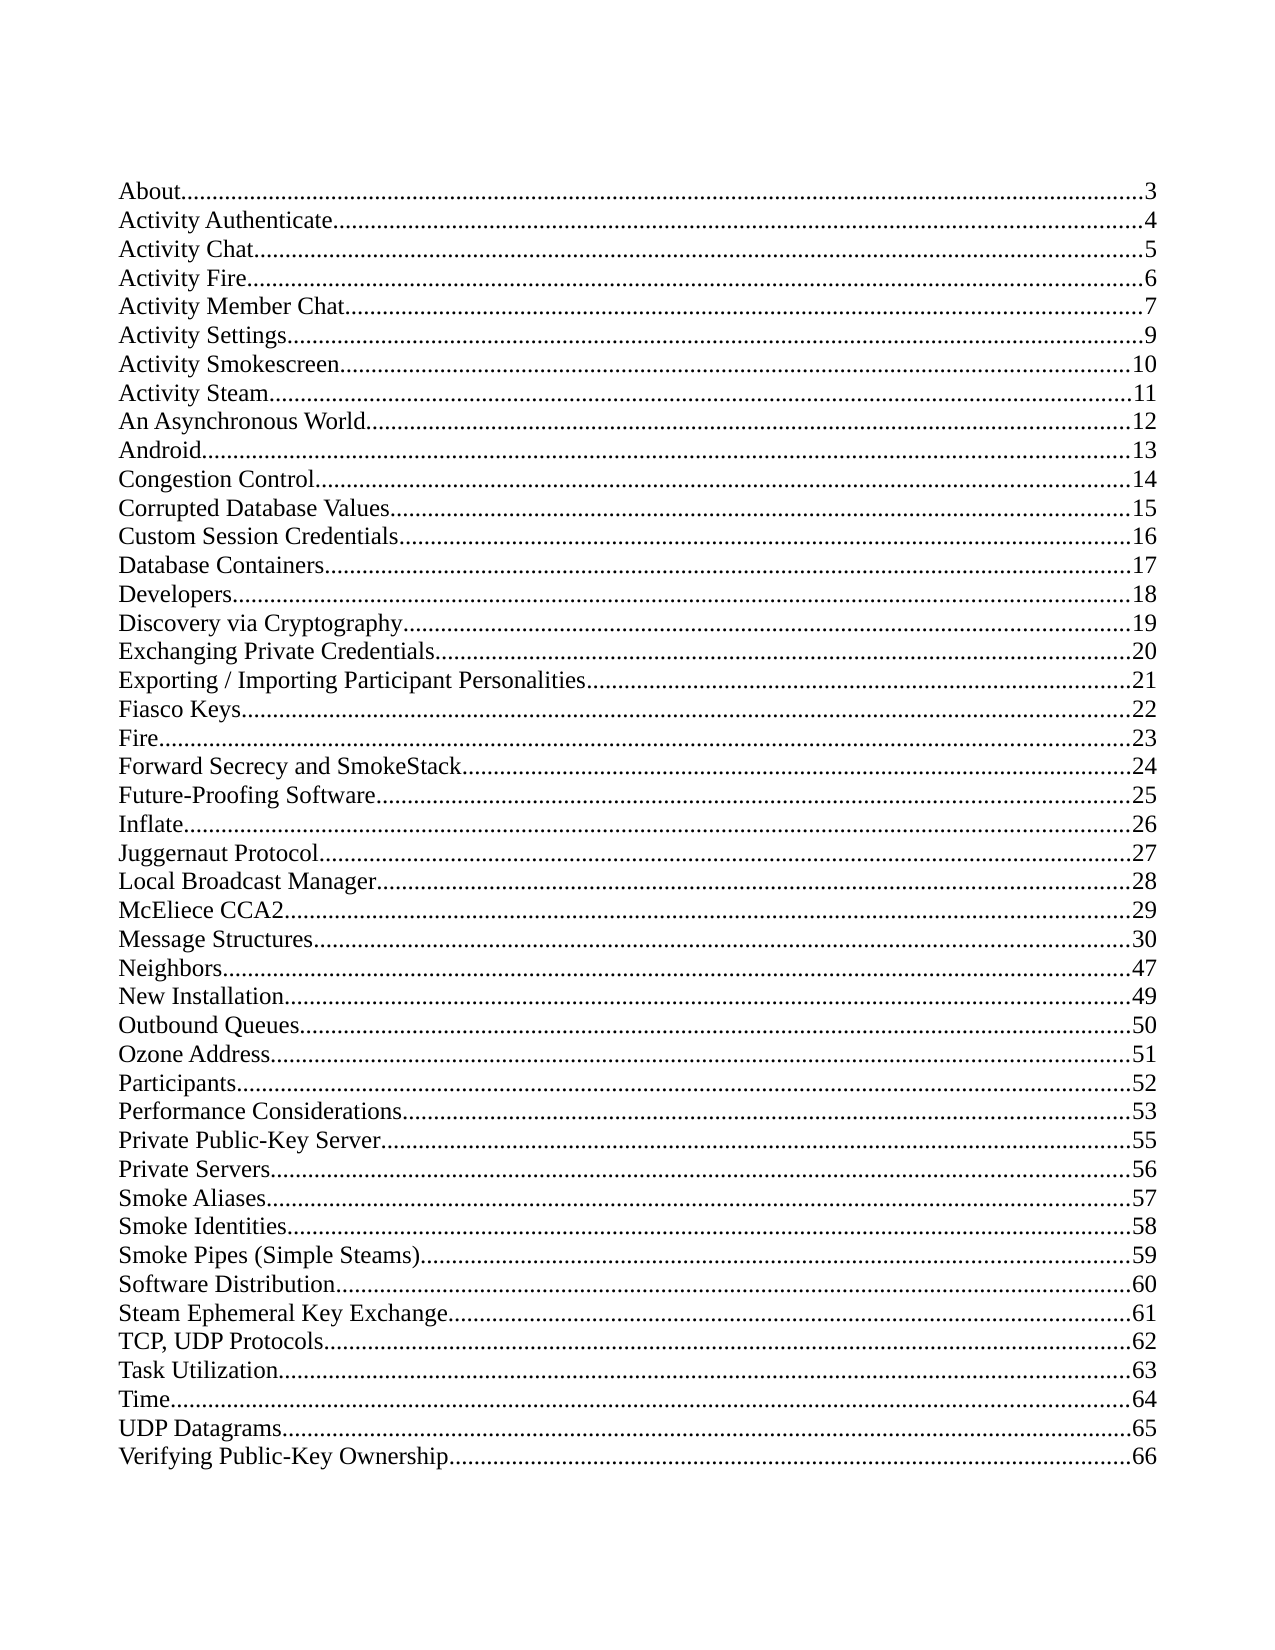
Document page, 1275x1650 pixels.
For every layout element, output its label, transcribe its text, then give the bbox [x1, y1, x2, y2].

text Private Public-Key Server 55 [118, 1125, 1157, 1154]
text Inflate 26 [118, 809, 1157, 838]
text Congestion Control 14 [118, 464, 1157, 493]
text Message Structures 30 [118, 924, 1157, 953]
text Verifying Public-Key Ownership 66 [118, 1441, 1157, 1470]
text Forward Secrecy and SmokeStack 24 [118, 751, 1157, 780]
text Activity Steam 11 [118, 378, 1157, 406]
text Discovery via Cryptography 19 [118, 608, 1157, 636]
text Future-Proofing Software 25 [118, 780, 1157, 809]
text Outbound Queues 50 [118, 1010, 1157, 1039]
text UDP Datagrams 65 [118, 1413, 1157, 1441]
text Task Utilization 63 [118, 1355, 1157, 1384]
text Corrupted Database Values 15 [118, 493, 1157, 521]
text Activity Smokescreen 10 [118, 349, 1157, 378]
text New Installation 49 [118, 981, 1157, 1010]
text Performance Considerations 53 [118, 1096, 1157, 1125]
text Smoke Pipes (Simple Steams) 59 [118, 1240, 1157, 1269]
text Juggernaut Protocol 27 [118, 838, 1157, 866]
text Ozone Address 51 [118, 1039, 1157, 1068]
text Database Containers 17 [118, 550, 1157, 579]
text Private Servers 56 [118, 1154, 1157, 1183]
text Exporting / Importing Participant Personalities 21 [118, 665, 1157, 694]
text Smoke Identities 58 [118, 1211, 1157, 1240]
text About 3 [118, 176, 1157, 205]
text Fire 23 [118, 723, 1157, 751]
text Activity Settings 9 [118, 320, 1157, 349]
text Activity Chat 5 [118, 234, 1157, 263]
text TCP, UDP Protocols 62 [118, 1326, 1157, 1355]
text Developers 18 [118, 579, 1157, 608]
text Activity Authenticate 4 [118, 205, 1157, 234]
text Neighbors 47 [118, 953, 1157, 981]
text Android 13 [118, 435, 1157, 464]
text Local Broadcast Manager 28 [118, 866, 1157, 895]
text Activity Fire 6 [118, 263, 1157, 291]
text Time 64 [118, 1384, 1157, 1413]
text Activity Member Chat 7 [118, 291, 1157, 320]
text Fiasco Keys 22 [118, 694, 1157, 723]
text Custom Session Credentials 16 [118, 521, 1157, 550]
text Smoke Aliases 57 [118, 1183, 1157, 1211]
text Participants 52 [118, 1068, 1157, 1096]
text Steam Ephemeral Key Exchange 61 [118, 1298, 1157, 1326]
text Exchanging Private Credentials 20 [118, 636, 1157, 665]
text Software Distribution 60 [118, 1269, 1157, 1298]
text An Asynchronous World 12 [118, 406, 1157, 435]
text McEliece CCA2 29 [118, 895, 1157, 924]
